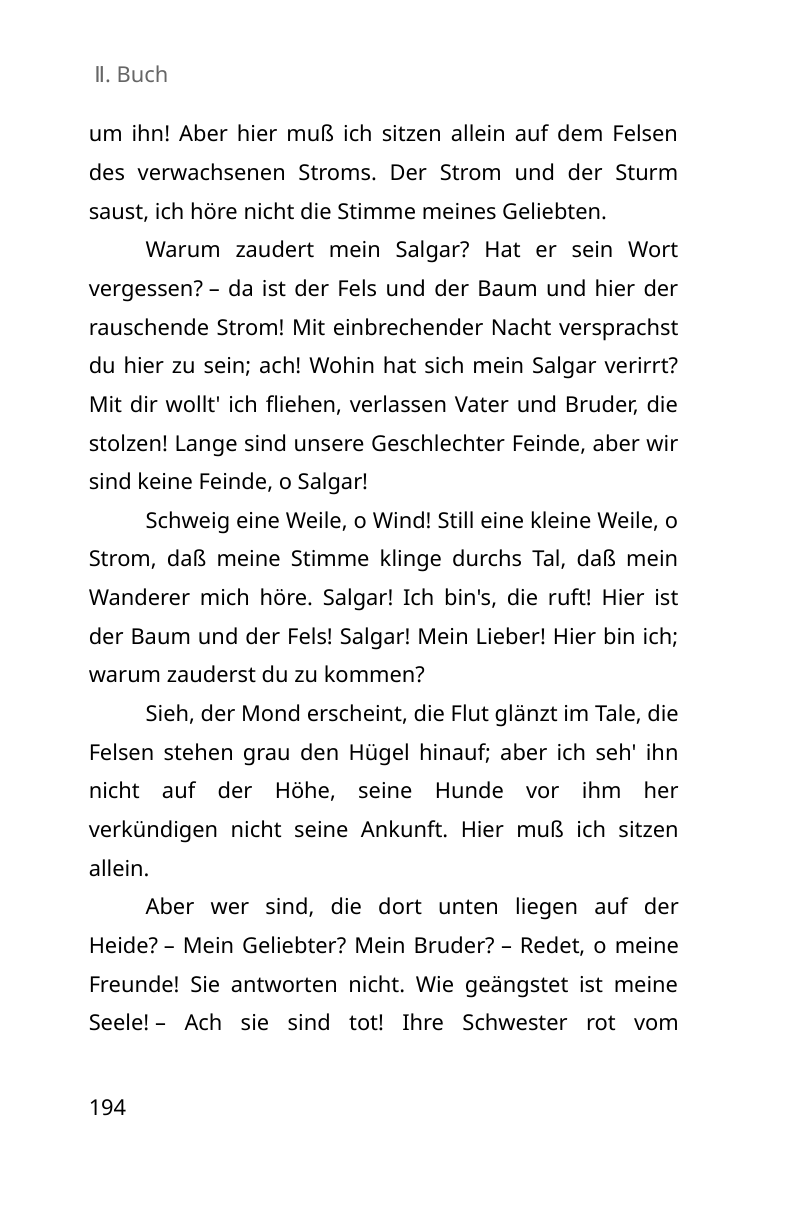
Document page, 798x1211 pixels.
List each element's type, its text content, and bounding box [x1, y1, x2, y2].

text Schweig eine Weile, o Wind! Still eine kleine Weile, o Strom, daß meine Stimme klinge durchs Tal, daß mein Wanderer mich höre. Salgar! Ich bin's, die ruft! Hier ist der Baum und der Fels! Salgar! Mein Lieber! Hier bin ich; warum zauderst du zu kommen? [88, 505, 679, 689]
text Sieh, der Mond erscheint, die Flut glänzt im Tale, die Felsen stehen grau den Hügel hinauf; aber ich seh' ihn nicht auf der Höhe, seine Hunde vor ihm her verkündigen nicht seine Ankunft. Hier muß ich sitzen allein. [88, 698, 679, 882]
text Warum zaudert mein Salgar? Hat er sein Wort vergessen? – da ist der Fels und der Baum und hier der rauschende Strom! Mit einbrechender Nacht versprachst du hier zu sein; ach! Wohin hat sich mein Salgar verirrt? Mit dir wollt' ich fliehen, verlassen Vater und Bruder, die stolzen! Lange sind unsere Geschlechter Feinde, aber wir sind keine Feinde, o Salgar! [88, 234, 679, 496]
text um ihn! Aber hier muß ich sitzen allein auf dem Felsen des verwachsenen Stroms. Der Strom und der Sturm saust, ich höre nicht die Stimme meines Geliebten. [88, 118, 679, 225]
text Aber wer sind, die dort unten liegen auf der Heide? – Mein Geliebter? Mein Bruder? – Redet, o meine Freunde! Sie antworten nicht. Wie geängstet ist meine Seele! – Ach sie sind tot! Ihre Schwester rot vom [88, 891, 679, 1037]
